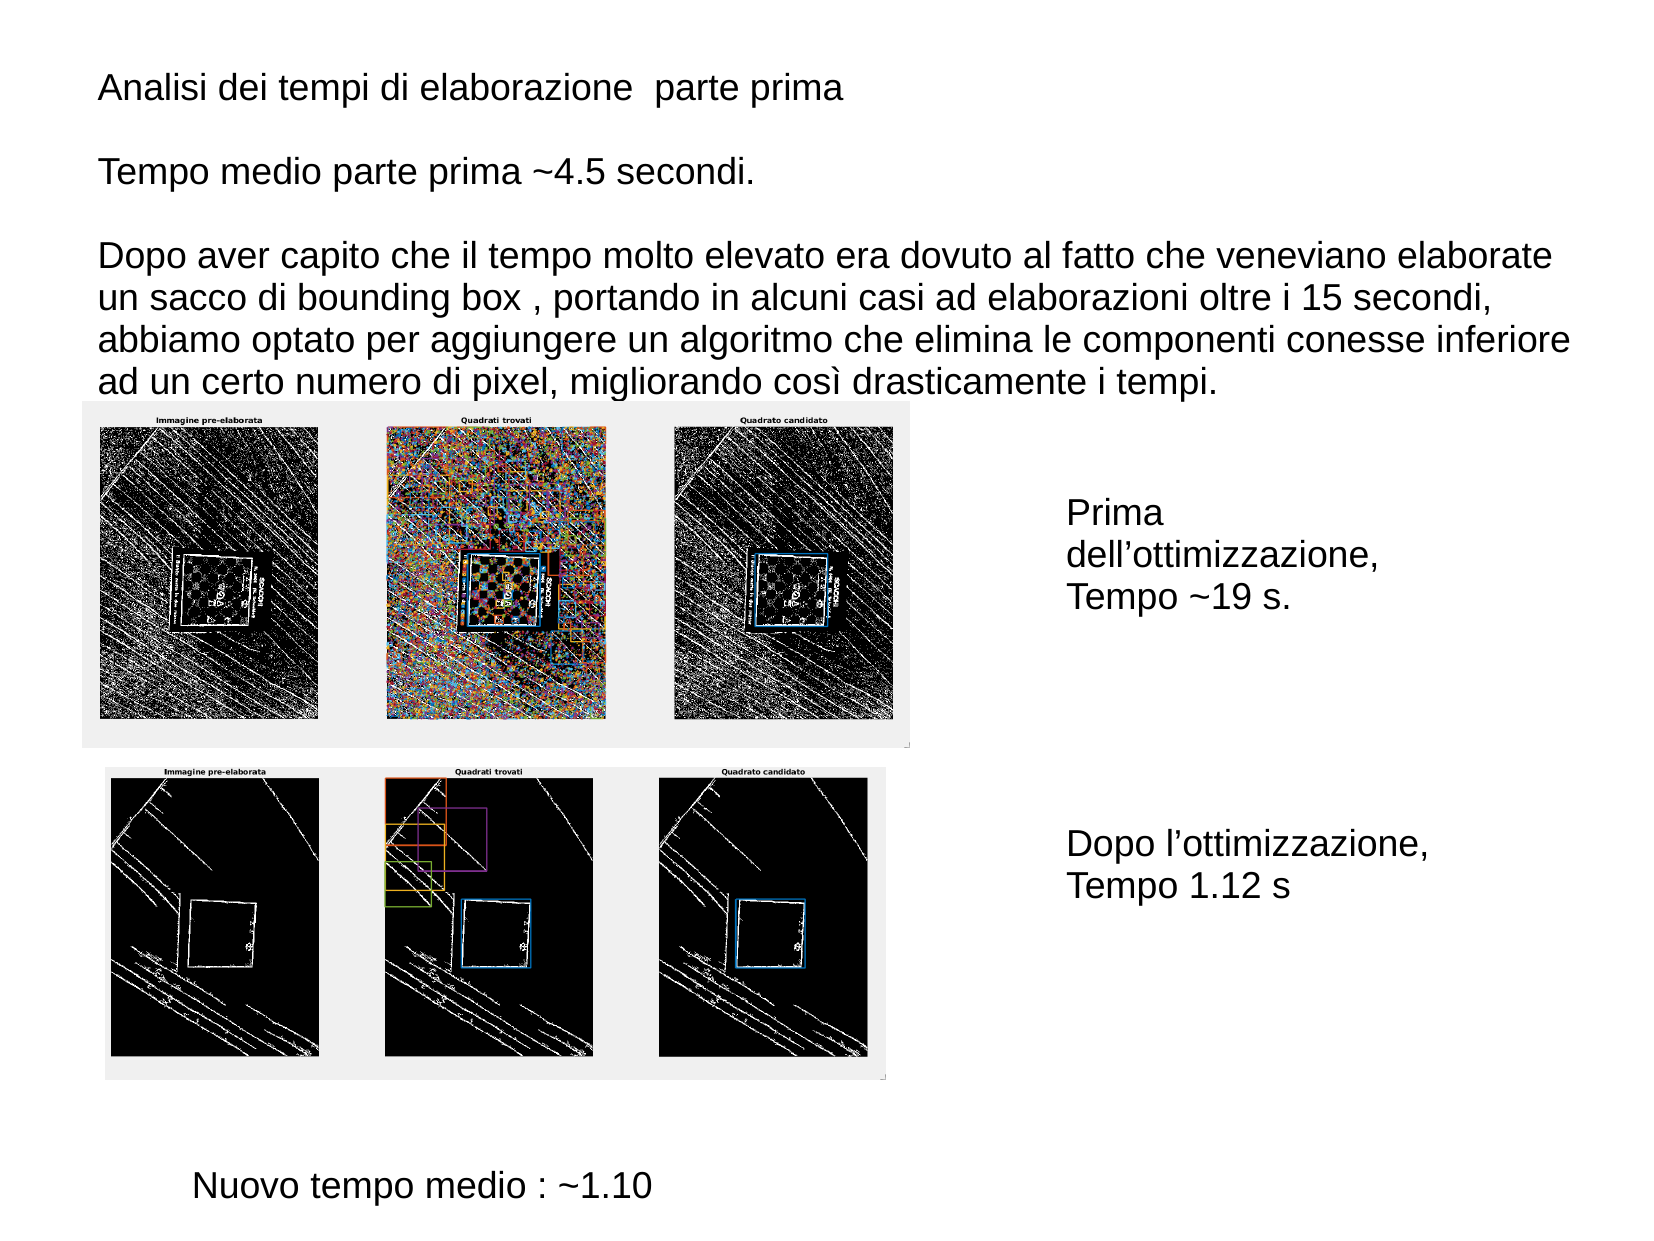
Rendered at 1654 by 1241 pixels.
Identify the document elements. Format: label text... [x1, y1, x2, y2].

text_box Dopo l’ottimizzazione, Tempo 1.12 s [1051, 814, 1524, 926]
picture [105, 767, 886, 1080]
text_box Analisi dei tempi di elaborazione parte prima Tempo medio parte prima ~4.5 secondi. Dopo aver capito che il tempo molto elevato era dovuto al fatto che veneviano elaborate un sacco di bounding box , portando in alcuni casi ad elaborazioni oltre i 15 secondi, abbiamo optato per aggiungere un algoritmo che elimina le componenti conesse inferiore ad un certo numero di pixel, migliorando così drasticamente i tempi. [82, 59, 1607, 578]
text_box Prima dell’ottimizzazione, Tempo ~19 s. [1051, 484, 1465, 626]
text_box Nuovo tempo medio : ~1.10 [177, 1157, 1512, 1215]
picture [82, 401, 910, 748]
